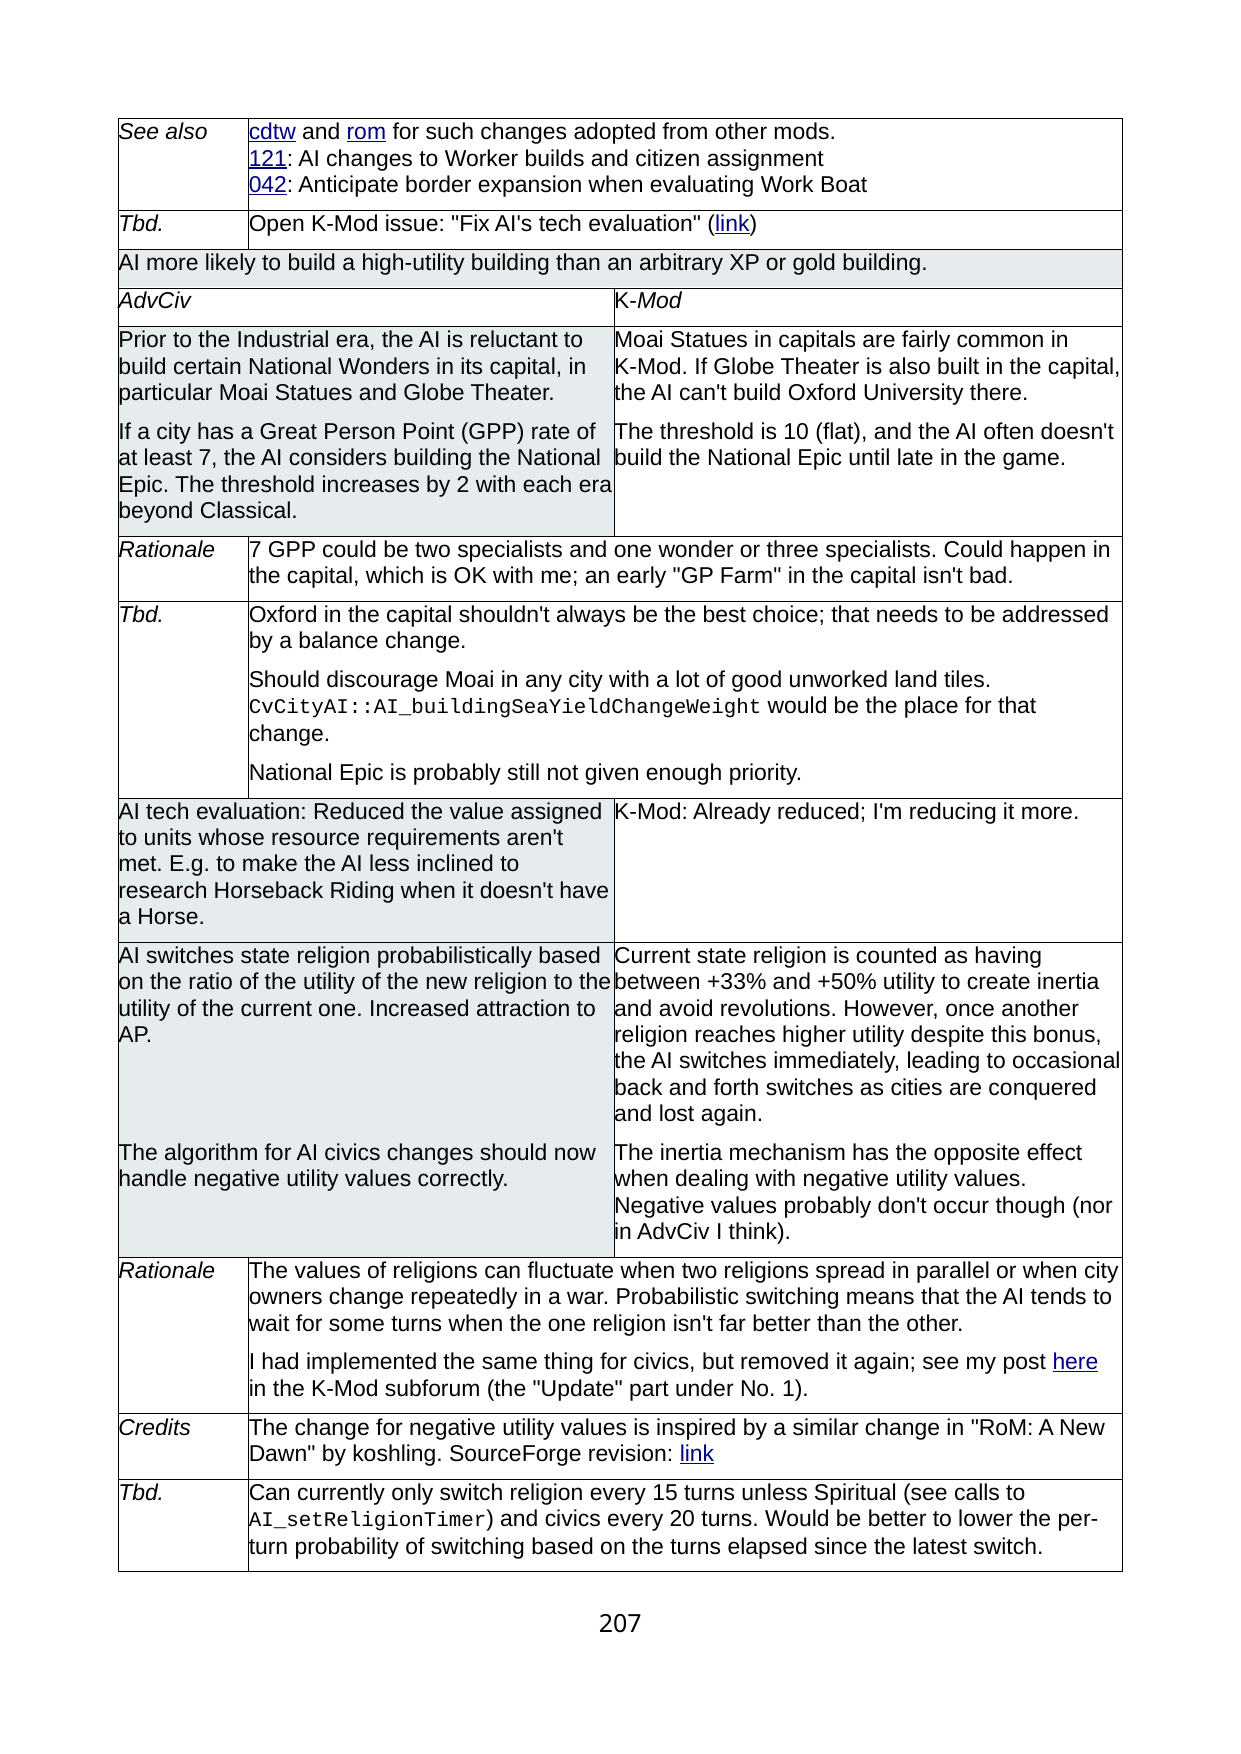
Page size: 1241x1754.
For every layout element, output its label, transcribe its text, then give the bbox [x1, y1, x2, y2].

table_cell cdtw and rom for such changes adopted from other mods. 121: AI changes to Worker builds and citizen assignment 042: Anticipate border expansion when evaluating Work Boat [249, 119, 1122, 210]
table_cell AI tech evaluation: Reduced the value assigned to units whose resource requirements aren't met. E.g. to make the AI less inclined to research Horseback Riding when it doesn't have a Horse. [119, 799, 614, 942]
table_cell Rationale [119, 537, 248, 601]
table_cell AdvCiv [119, 289, 614, 326]
table_cell Rationale [119, 1258, 248, 1413]
table_cell 7 GPP could be two specialists and one wonder or three specialists. Could happen in the capital, which is OK with me; an early "GP Farm" in the capital isn't bad. [249, 537, 1122, 601]
table_cell K-Mod: Already reduced; I'm reducing it more. [615, 799, 1122, 942]
table_cell Credits [119, 1414, 248, 1478]
table_cell Tbd. [119, 211, 248, 248]
table_cell K-Mod [615, 289, 1122, 326]
table_cell The values of religions can fluctuate when two religions spread in parallel or when city owners change repeatedly in a war. Probabilistic switching means that the AI tends to wait for some turns when the one religion isn't far better than the other. I had implemented the same thing for civics, but removed it again; see my post here in the K-Mod subforum (the "Update" part under No. 1). [249, 1258, 1122, 1413]
table_cell Tbd. [119, 602, 248, 798]
table_cell AI switches state religion probabilistically based on the ratio of the utility of the new religion to the utility of the current one. Increased attraction to AP. The algorithm for AI civics changes should now handle negative utility values correctly. [119, 943, 614, 1257]
table_cell The change for negative utility values is inspired by a similar change in "RoM: A New Dawn" by koshling. SourceForge revision: link [249, 1414, 1122, 1478]
table_cell See also [119, 119, 248, 210]
table_cell Can currently only switch religion every 15 turns unless Spiritual (see calls to AI_setReligionTimer) and civics every 20 turns. Would be better to lower the per-turn probability of switching based on the turns elapsed since the latest switch. [249, 1480, 1122, 1571]
table_cell Current state religion is counted as having between +33% and +50% utility to create inertia and avoid revolutions. However, once another religion reaches higher utility despite this bonus, the AI switches immediately, leading to occasional back and forth switches as cities are conquered and lost again. The inertia mechanism has the opposite effect when dealing with negative utility values. Negative values probably don't occur though (nor in AdvCiv I think). [615, 943, 1122, 1257]
table_cell Prior to the Industrial era, the AI is reluctant to build certain National Wonders in its capital, in particular Moai Statues and Globe Theater. If a city has a Great Person Point (GPP) rate of at least 7, the AI considers building the National Epic. The threshold increases by 2 with each era beyond Classical. [119, 327, 614, 536]
table_cell AI more likely to build a high-utility building than an arbitrary XP or gold building. [119, 250, 1122, 287]
table_cell Tbd. [119, 1480, 248, 1571]
table_cell Oxford in the capital shouldn't always be the best choice; that needs to be addressed by a balance change. Should discourage Moai in any city with a lot of good unworked land tiles. CvCityAI::AI_buildingSeaYieldChangeWeight would be the place for that change. National Epic is probably still not given enough priority. [249, 602, 1122, 798]
table_cell Moai Statues in capitals are fairly common in K‑Mod. If Globe Theater is also built in the capital, the AI can't build Oxford University there. The threshold is 10 (flat), and the AI often doesn't build the National Epic until late in the game. [615, 327, 1122, 536]
table_cell Open K-Mod issue: "Fix AI's tech evaluation" (link) [249, 211, 1122, 248]
